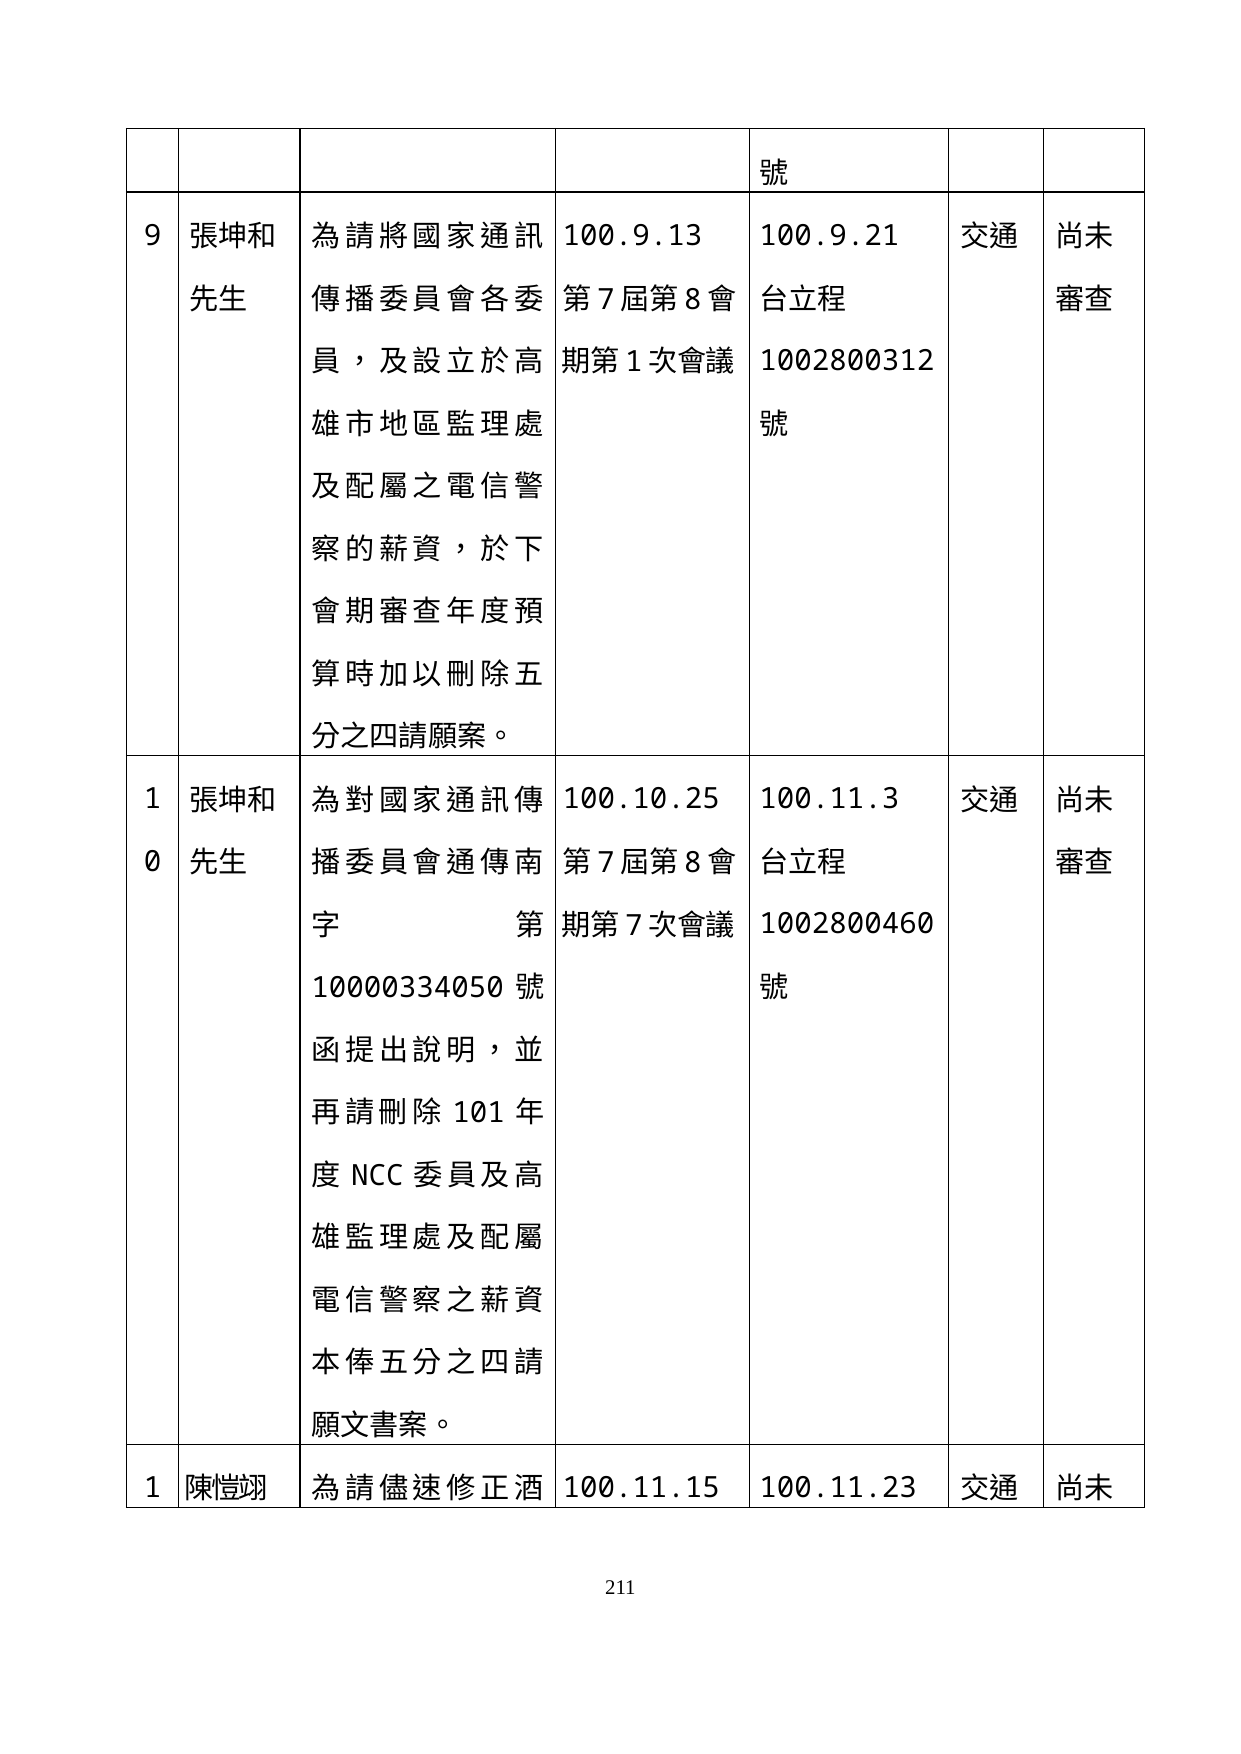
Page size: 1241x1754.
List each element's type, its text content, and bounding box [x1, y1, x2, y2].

table_cell 9 [127, 193, 178, 755]
table_cell 號 [750, 129, 948, 191]
table_cell 為對國家通訊傳播委員會通傳南字第10000334050號函提出說明，並再請刪除101年度NCC委員及高雄監理處及配屬電信警察之薪資本俸五分之四請願文書案。 [301, 756, 555, 1443]
table_cell 張坤和 先生 [179, 193, 299, 755]
table_cell 1 [127, 1445, 178, 1507]
table_cell [949, 129, 1043, 191]
table_cell 交通 [949, 1445, 1043, 1507]
table_cell [1044, 129, 1144, 191]
table_cell [556, 129, 749, 191]
table_cell [301, 129, 555, 191]
table_cell 100.10.25 第7屆第8會期第7次會議 [556, 756, 749, 1443]
table_cell 為請儘速修正酒 [301, 1445, 555, 1507]
table_cell 100.11.15 [556, 1445, 749, 1507]
table_cell 陳愷翊 [179, 1445, 299, 1507]
table_cell 10 [127, 756, 178, 1443]
table_cell 為請將國家通訊傳播委員會各委員，及設立於高雄市地區監理處及配屬之電信警察的薪資，於下會期審查年度預算時加以刪除五分之四請願案。 [301, 193, 555, 755]
table_cell 100.9.21 台立程 1002800312號 [750, 193, 948, 755]
table_cell [179, 129, 299, 191]
table_cell 100.11.23 [750, 1445, 948, 1507]
table_cell 尚未 審查 [1044, 193, 1144, 755]
table_cell 交通 [949, 193, 1043, 755]
table_cell 尚未 [1044, 1445, 1144, 1507]
table_cell 張坤和 先生 [179, 756, 299, 1443]
table_cell 交通 [949, 756, 1043, 1443]
table_cell 100.9.13 第7屆第8會期第1次會議 [556, 193, 749, 755]
table_cell 尚未 審查 [1044, 756, 1144, 1443]
table_cell 100.11.3 台立程 1002800460號 [750, 756, 948, 1443]
table_cell [127, 129, 178, 191]
